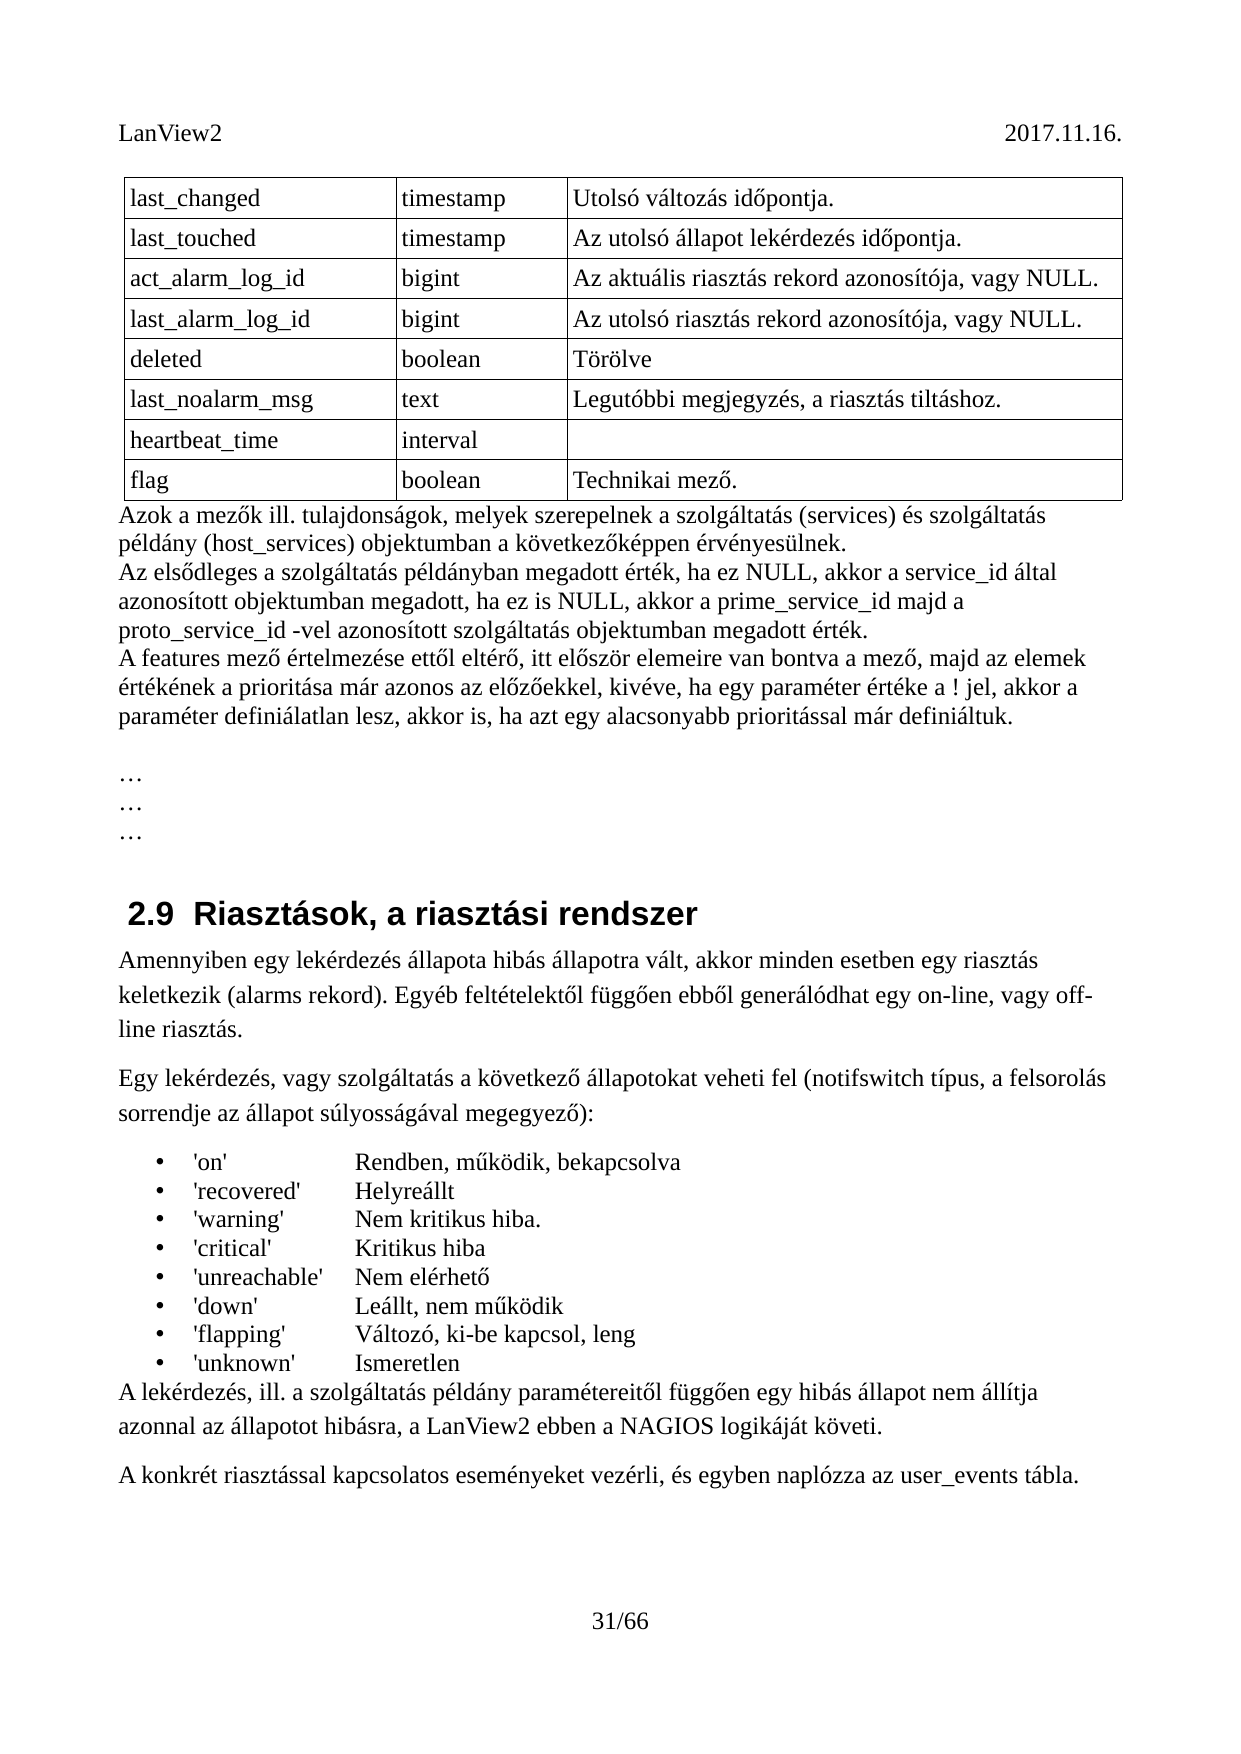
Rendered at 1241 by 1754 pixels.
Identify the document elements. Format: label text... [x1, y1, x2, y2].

text … [118, 787, 1122, 816]
table_cell bigint [397, 299, 567, 338]
text Amennyiben egy lekérdezés állapota hibás állapotra vált, akkor minden esetben egy riasztás keletkezik (alarms rekord). Egyéb feltételektől függően ebből generálódhat egy on-line, vagy off-line riasztás. [118, 945, 1122, 1043]
list 'on' Rendben, működik, bekapcsolva [156, 1147, 1122, 1176]
text A lekérdezés, ill. a szolgáltatás példány paramétereitől függően egy hibás állapot nem állítja azonnal az állapotot hibásra, a LanView2 ebben a NAGIOS logikáját követi. [118, 1377, 1122, 1440]
table_cell interval [397, 420, 567, 459]
table_cell Legutóbbi megjegyzés, a riasztás tiltáshoz. [568, 380, 1122, 419]
table_cell boolean [397, 460, 567, 499]
list 'flapping' Változó, ki-be kapcsol, leng [156, 1319, 1122, 1348]
list 'unreachable' Nem elérhető [156, 1262, 1122, 1291]
list 'critical' Kritikus hiba [156, 1233, 1122, 1262]
table_cell boolean [397, 339, 567, 379]
table_cell timestamp [397, 178, 567, 217]
list 'recovered' Helyreállt [156, 1176, 1122, 1204]
table_cell Az aktuális riasztás rekord azonosítója, vagy NULL. [568, 259, 1122, 298]
list 'warning' Nem kritikus hiba. [156, 1204, 1122, 1233]
text Egy lekérdezés, vagy szolgáltatás a következő állapotokat veheti fel (notifswitch típus, a felsorolás sorrendje az állapot súlyosságával megegyező): [118, 1063, 1122, 1127]
table_cell Technikai mező. [568, 460, 1122, 499]
table_cell deleted [125, 339, 396, 379]
text A features mező értelmezése ettől eltérő, itt először elemeire van bontva a mező, majd az elemek értékének a prioritása már azonos az előzőekkel, kivéve, ha egy paraméter értéke a ! jel, akkor a paraméter definiálatlan lesz, akkor is, ha azt egy alacsonyabb prioritással már definiáltuk. [118, 643, 1122, 730]
list 'unknown' Ismeretlen [156, 1348, 1122, 1377]
table_cell timestamp [397, 219, 567, 258]
list 'down' Leállt, nem működik [156, 1291, 1122, 1319]
text Az elsődleges a szolgáltatás példányban megadott érték, ha ez NULL, akkor a service_id által azonosított objektumban megadott, ha ez is NULL, akkor a prime_service_id majd a proto_service_id -vel azonosított szolgáltatás objektumban megadott érték. [118, 557, 1122, 643]
text A konkrét riasztással kapcsolatos eseményeket vezérli, és egyben naplózza az user_events tábla. [118, 1461, 1122, 1489]
table_cell heartbeat_time [125, 420, 396, 459]
table_cell act_alarm_log_id [125, 259, 396, 298]
table_cell text [397, 380, 567, 419]
table_cell flag [125, 460, 396, 499]
table_cell Az utolsó riasztás rekord azonosítója, vagy NULL. [568, 299, 1122, 338]
table_cell Utolsó változás időpontja. [568, 178, 1122, 217]
table_cell Törölve [568, 339, 1122, 379]
table_cell Az utolsó állapot lekérdezés időpontja. [568, 219, 1122, 258]
table_cell last_alarm_log_id [125, 299, 396, 338]
table_cell [568, 420, 1122, 459]
subtitle Riasztások, a riasztási rendszer [118, 894, 1122, 933]
text … [118, 758, 1122, 787]
text Azok a mezők ill. tulajdonságok, melyek szerepelnek a szolgáltatás (services) és szolgáltatás példány (host_services) objektumban a következőképpen érvényesülnek. [118, 500, 1122, 557]
table_cell bigint [397, 259, 567, 298]
table_cell last_changed [125, 178, 396, 217]
text … [118, 816, 1122, 845]
table_cell last_touched [125, 219, 396, 258]
table_cell last_noalarm_msg [125, 380, 396, 419]
